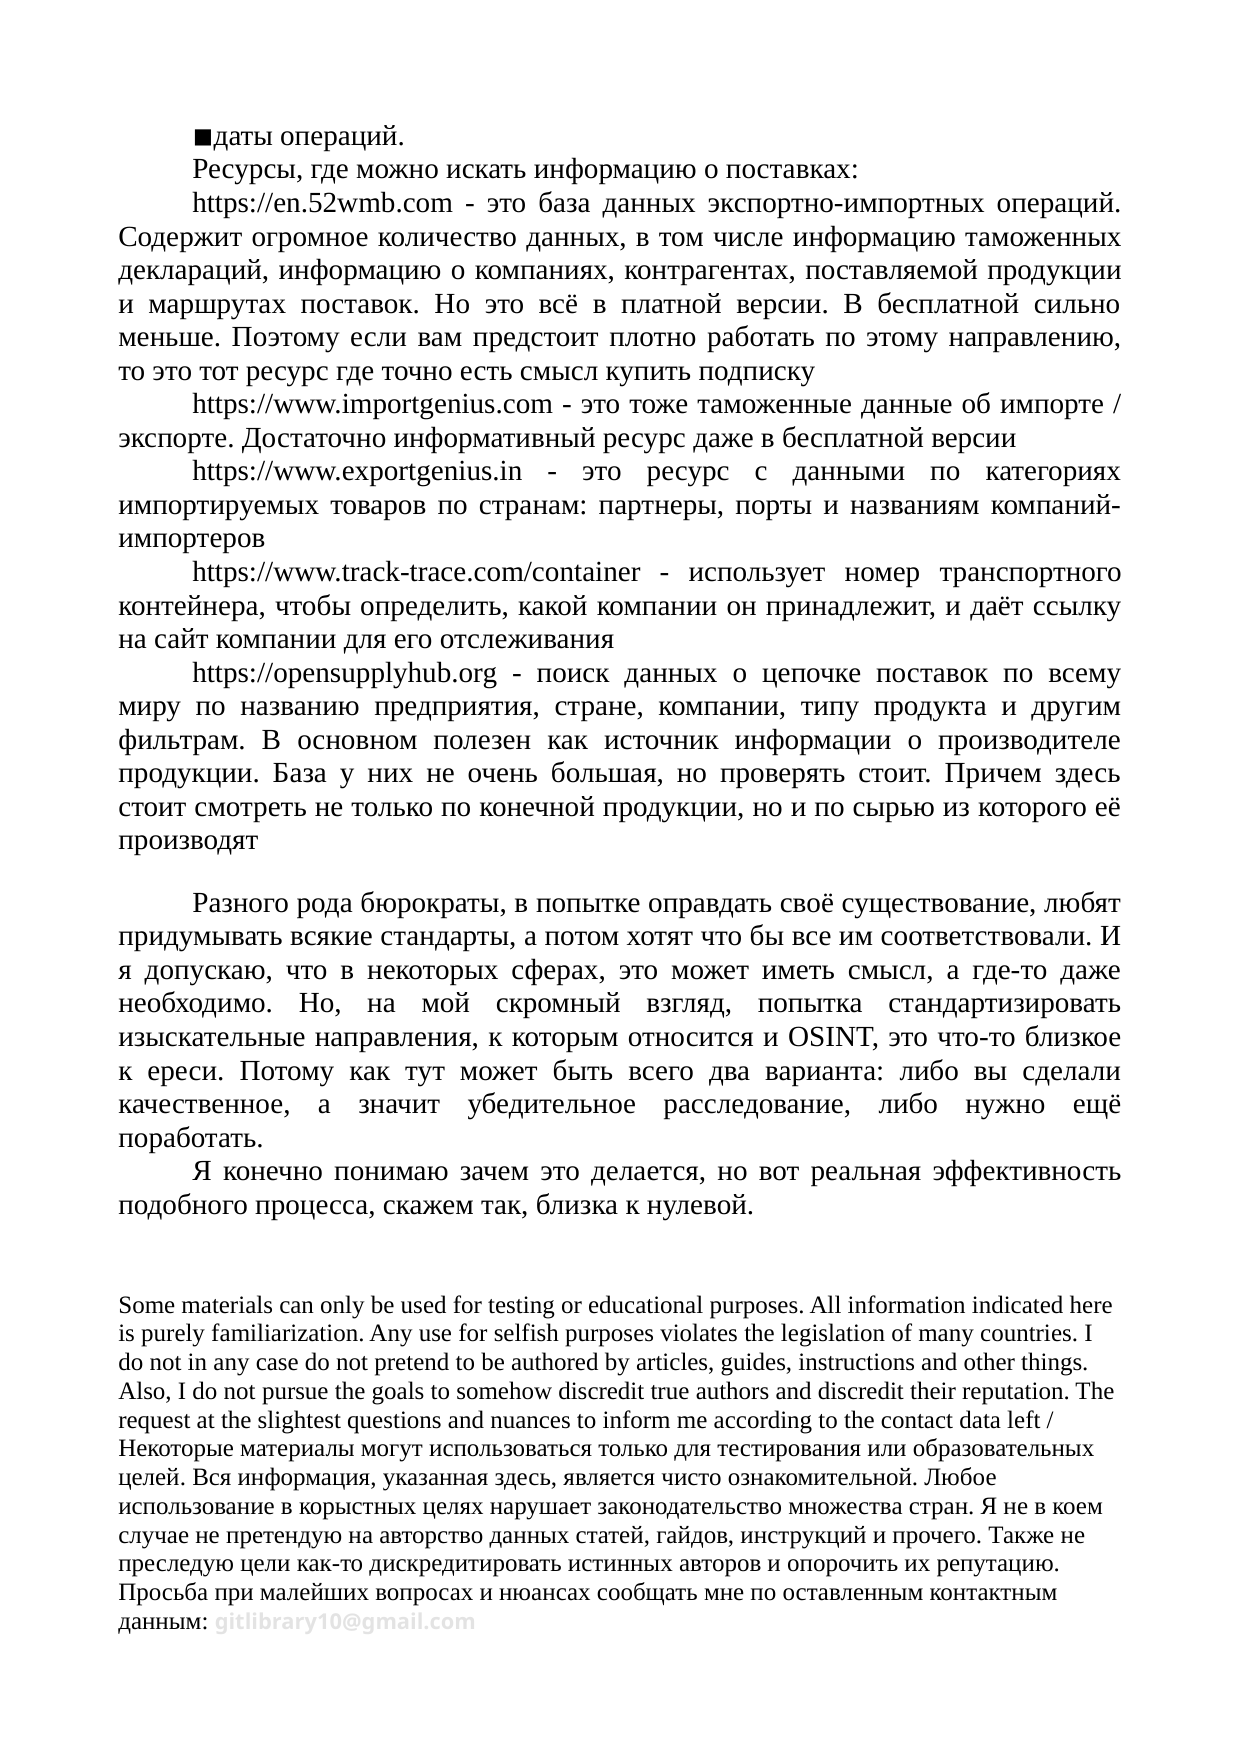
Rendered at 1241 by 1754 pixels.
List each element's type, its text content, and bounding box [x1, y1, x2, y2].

text Я конечно понимаю зачем это делается, но вот реальная эффективность подобного процесса, скажем так, близка к нулевой. [118, 1153, 1122, 1220]
text Ресурсы, где можно искать информацию о поставках: [118, 152, 1122, 185]
text https://www.importgenius.com - это тоже таможенные данные об импорте / экспорте. Достаточно информативный ресурс даже в бесплатной версии [118, 386, 1122, 453]
text ◾️даты операций. [118, 118, 1122, 152]
text https://en.52wmb.com - это база данных экспортно-импортных операций. Содержит огромное количество данных, в том числе информацию таможенных деклараций, информацию о компаниях, контрагентах, поставляемой продукции и маршрутах поставок. Но это всё в платной версии. В бесплатной сильно меньше. Поэтому если вам предстоит плотно работать по этому направлению, то это тот ресурс где точно есть смысл купить подписку [118, 185, 1122, 386]
text https://www.track-trace.com/container - использует номер транспортного контейнера, чтобы определить, какой компании он принадлежит, и даёт ссылку на сайт компании для его отслеживания [118, 554, 1122, 655]
text Разного рода бюрократы, в попытке оправдать своё существование, любят придумывать всякие стандарты, а потом хотят что бы все им соответствовали. И я допускаю, что в некоторых сферах, это может иметь смысл, а где-то даже необходимо. Но, на мой скромный взгляд, попытка стандартизировать изыскательные направления, к которым относится и OSINT, это что-то близкое к ереси. Потому как тут может быть всего два варианта: либо вы сделали качественное, а значит убедительное расследование, либо нужно ещё поработать. [118, 885, 1122, 1153]
text https://opensupplyhub.org - поиск данных о цепочке поставок по всему миру по названию предприятия, стране, компании, типу продукта и другим фильтрам. В основном полезен как источник информации о производителе продукции. База у них не очень большая, но проверять стоит. Причем здесь стоит смотреть не только по конечной продукции, но и по сырью из которого её производят [118, 655, 1122, 856]
text https://www.exportgenius.in - это ресурс с данными по категориях импортируемых товаров по странам: партнеры, порты и названиям компаний-импортеров [118, 453, 1122, 554]
